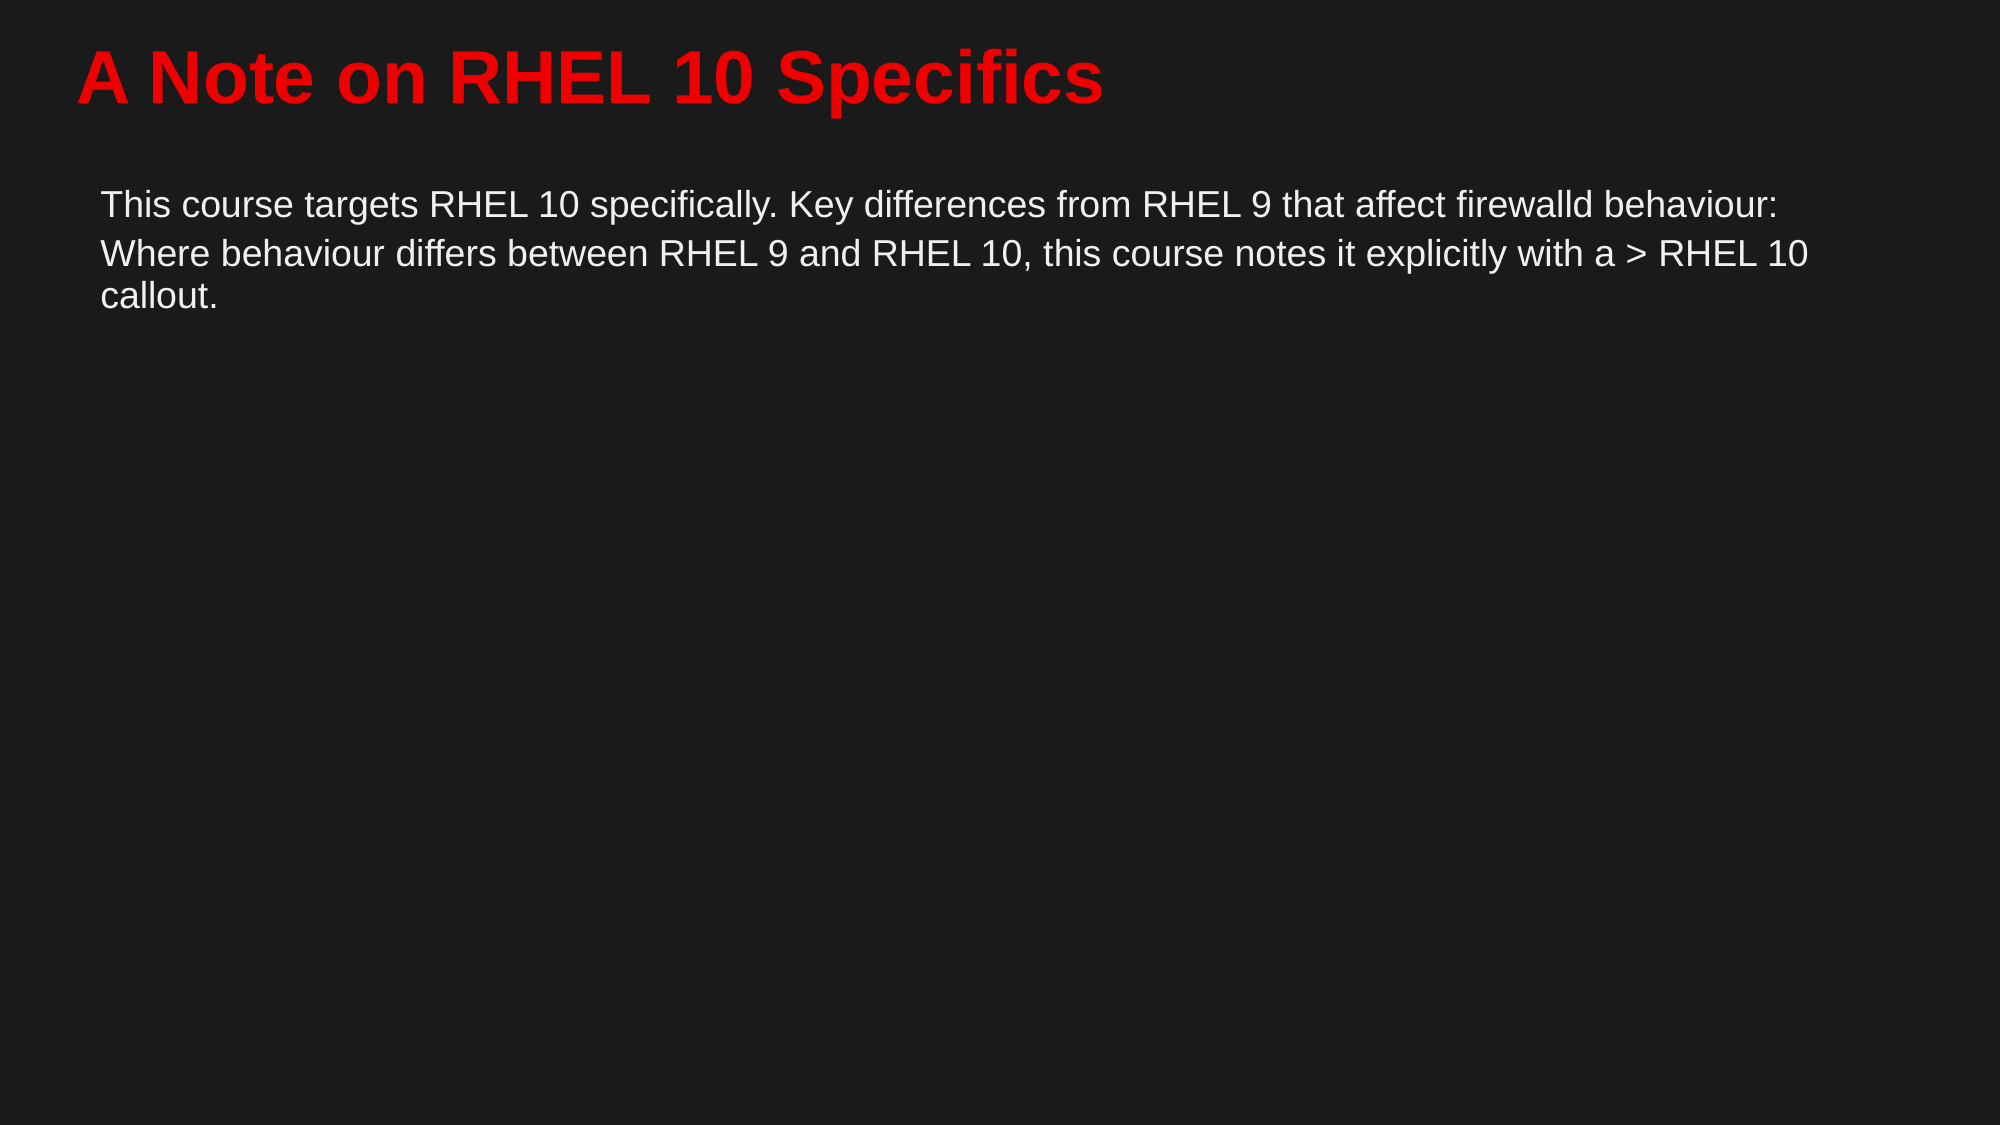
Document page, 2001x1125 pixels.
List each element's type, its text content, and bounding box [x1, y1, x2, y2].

text_box This course targets RHEL 10 specifically. Key differences from RHEL 9 that affect firewalld behaviour: Where behaviour differs between RHEL 9 and RHEL 10, this course notes it explicitly with a > RHEL 10 callout. [59, 171, 1942, 1087]
text_box A Note on RHEL 10 Specifics [59, 23, 1942, 154]
